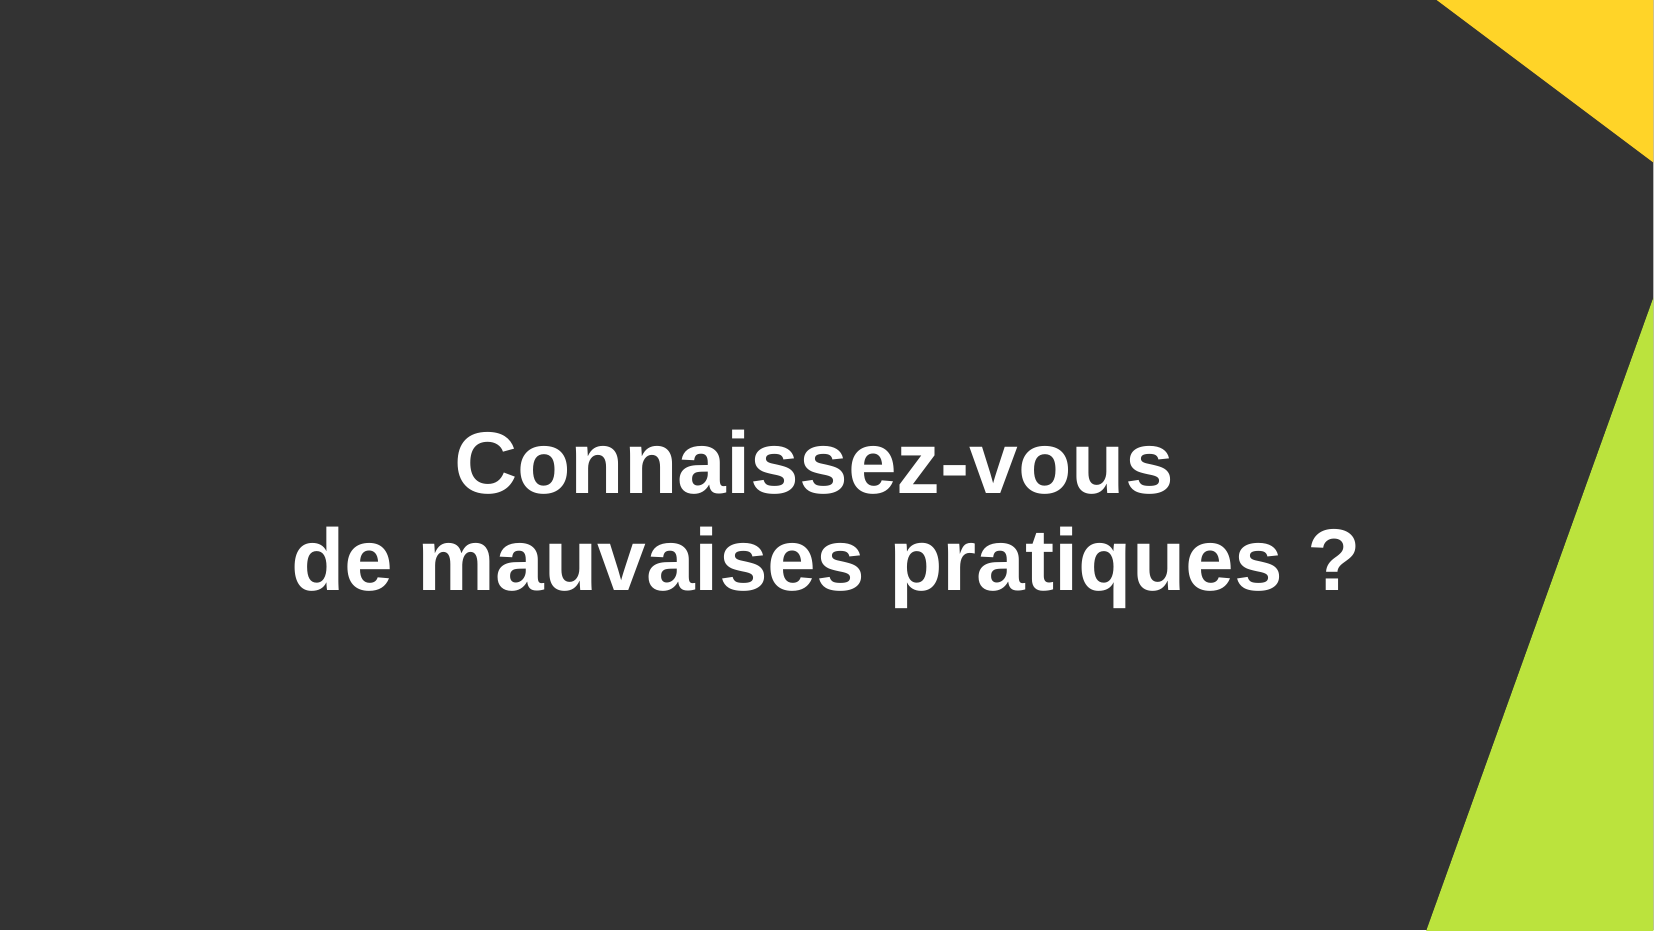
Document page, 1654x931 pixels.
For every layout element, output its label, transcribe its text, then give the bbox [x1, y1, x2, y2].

text_box [1426, 296, 1654, 931]
text_box [1436, 0, 1654, 163]
title Connaissez-vous de mauvaises pratiques ? [31, 413, 1622, 610]
